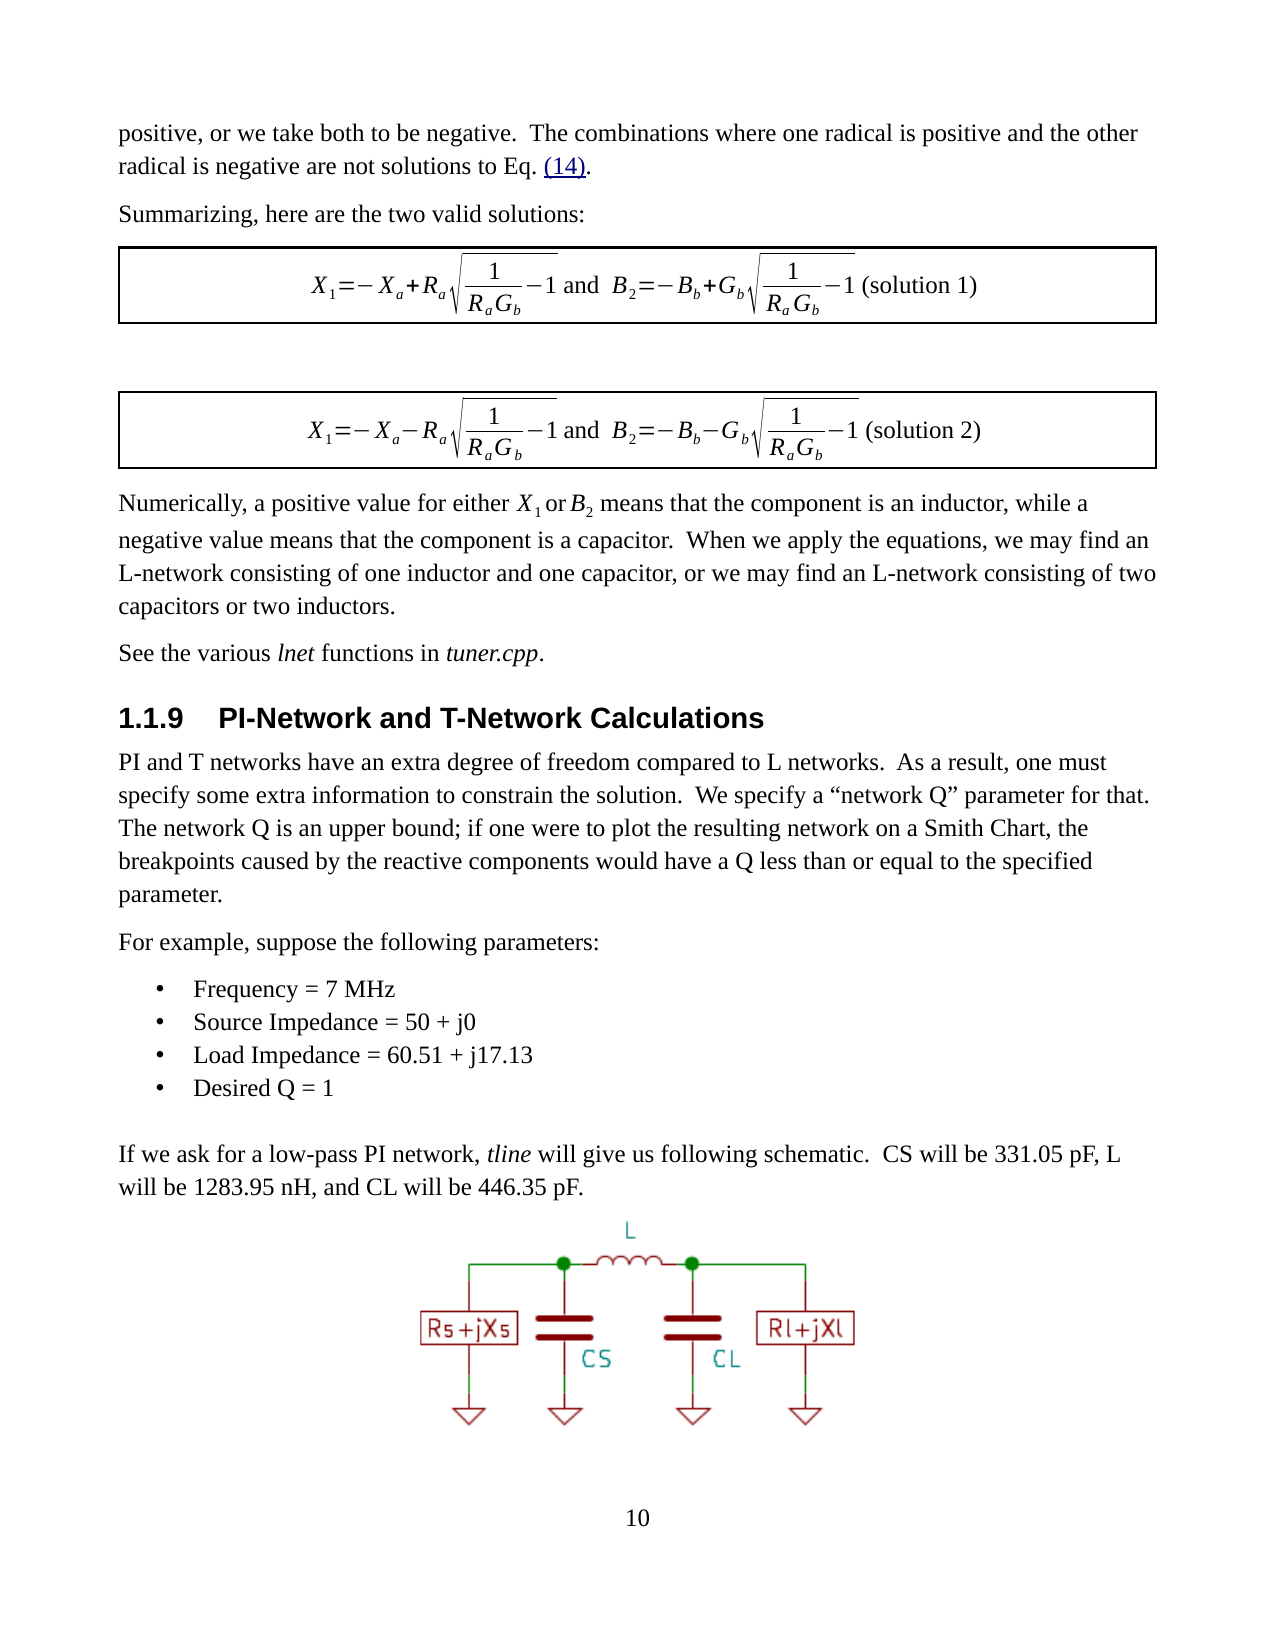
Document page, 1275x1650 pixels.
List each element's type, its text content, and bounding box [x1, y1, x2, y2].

text and (solution 1) [120, 249, 1155, 322]
text For example, suppose the following parameters: [118, 927, 1157, 955]
text PI and T networks have an extra degree of freedom compared to L networks. As a result, one must specify some extra information to constrain the solution. We specify a “network Q” parameter for that. The network Q is an upper bound; if one were to plot the resulting network on a Smith Chart, the breakpoints caused by the reactive components would have a Q less than or equal to the specified parameter. [118, 747, 1157, 908]
list Frequency = 7 MHz [156, 974, 1157, 1003]
list Desired Q = 1 [156, 1073, 1157, 1102]
text and (solution 2) [120, 393, 1155, 467]
list Source Impedance = 50 + j0 [156, 1007, 1157, 1036]
picture [420, 1220, 855, 1427]
text If we ask for a low-pass PI network, tline will give us following schematic. CS will be 331.05 pF, L will be 1283.95 nH, and CL will be 446.35 pF. [118, 1139, 1157, 1201]
subtitle PI-Network and T-Network Calculations [118, 701, 1157, 734]
list Load Impedance = 60.51 + j17.13 [156, 1040, 1157, 1069]
text See the various lnet functions in tuner.cpp. [118, 638, 1157, 667]
text positive, or we take both to be negative. The combinations where one radical is positive and the other radical is negative are not solutions to Eq. (14). [118, 118, 1157, 180]
text Summarizing, here are the two valid solutions: [118, 199, 1157, 227]
text Numerically, a positive value for eithermeans that the component is an inductor, while a negative value means that the component is a capacitor. When we apply the equations, we may find an L-network consisting of one inductor and one capacitor, or we may find an L-network consisting of two capacitors or two inductors. [118, 488, 1157, 619]
